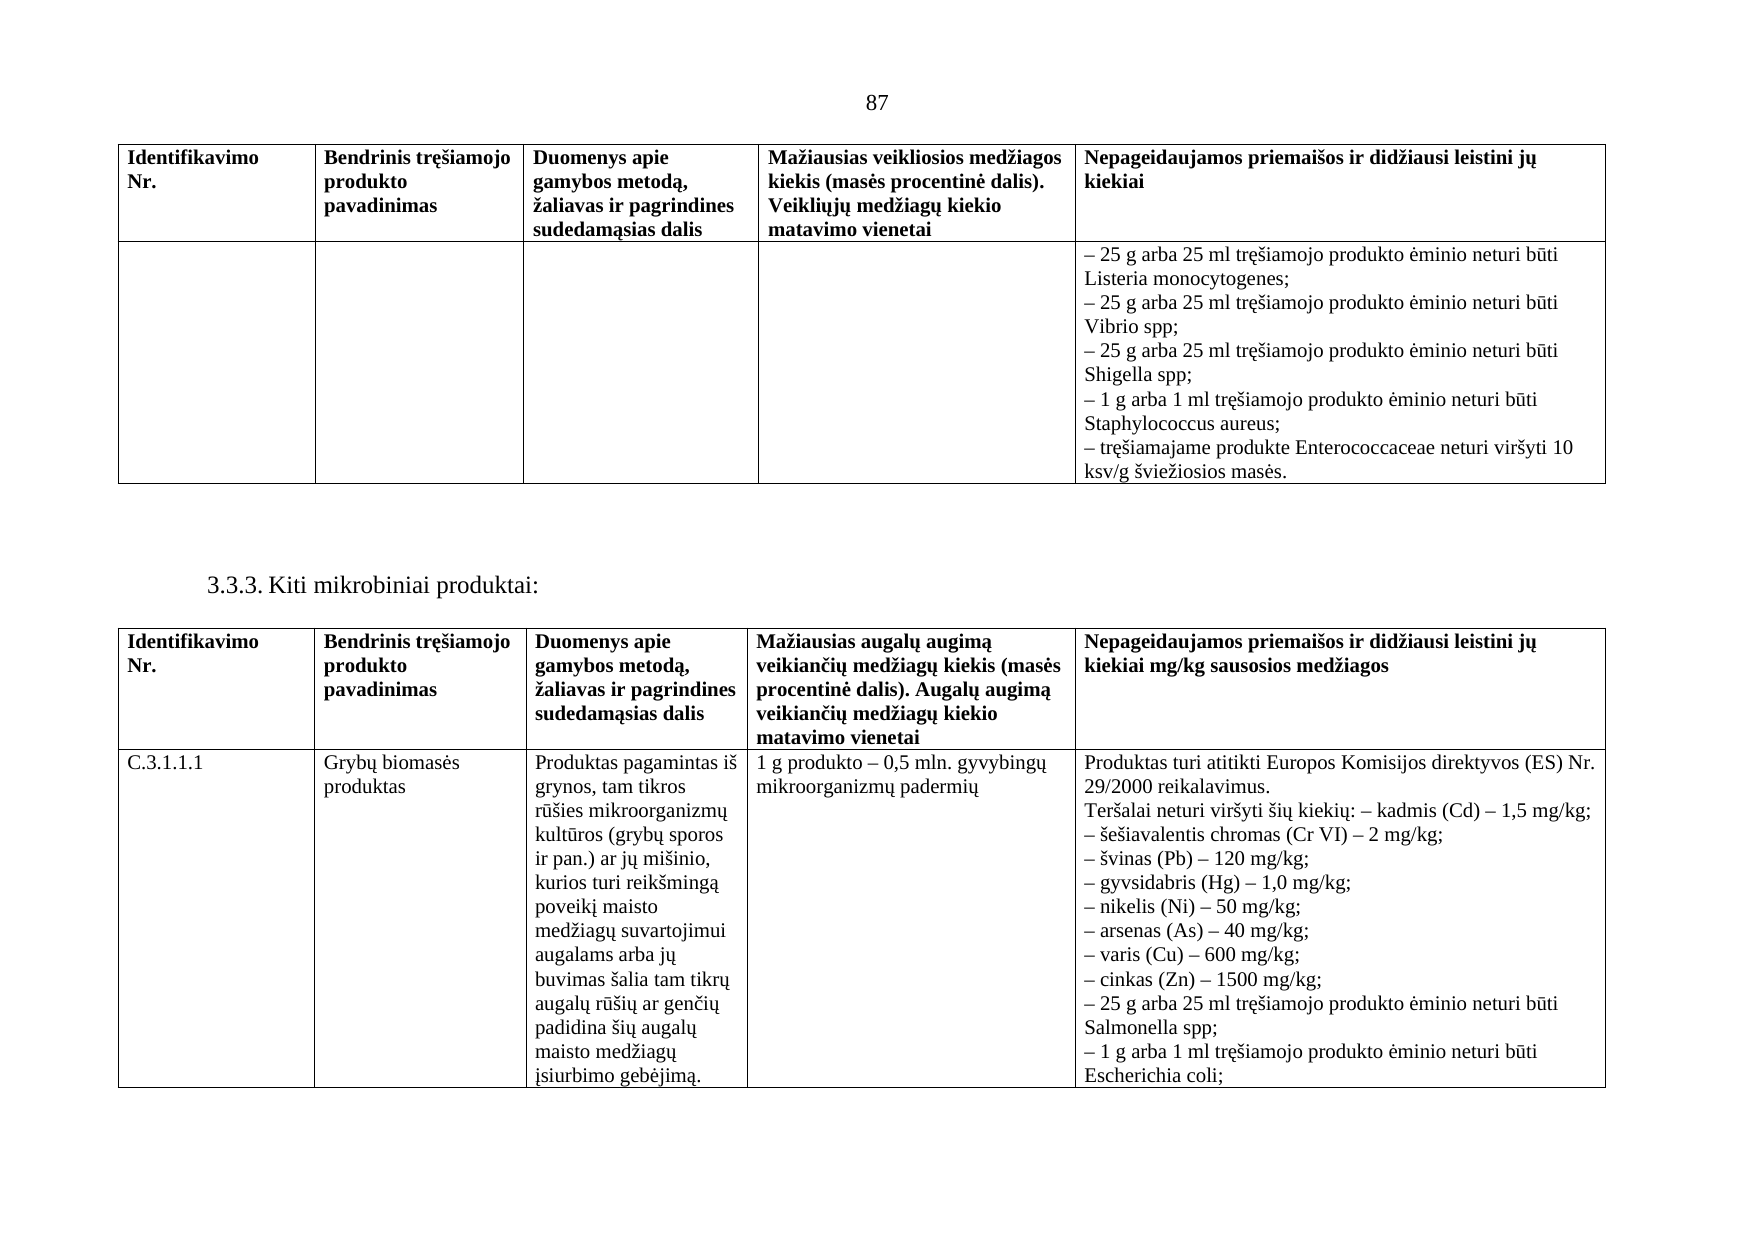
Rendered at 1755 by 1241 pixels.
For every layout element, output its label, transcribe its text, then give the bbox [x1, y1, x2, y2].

table_cell [759, 242, 1075, 483]
table_cell 1 g produkto – 0,5 mln. gyvybingų mikroorganizmų padermių [748, 750, 1075, 1087]
table_header Nepageidaujamos priemaišos ir didžiausi leistini jų kiekiai [1076, 145, 1605, 241]
table_header Bendrinis tręšiamojo produkto pavadinimas [315, 629, 526, 749]
table_header Mažiausias veikliosios medžiagos kiekis (masės procentinė dalis). Veikliųjų medžiagų kiekio matavimo vienetai [759, 145, 1075, 241]
table_cell [524, 242, 758, 483]
table_header Mažiausias augalų augimą veikiančių medžiagų kiekis (masės procentinė dalis). Augalų augimą veikiančių medžiagų kiekio matavimo vienetai [748, 629, 1075, 749]
table_cell Grybų biomasės produktas [315, 750, 526, 1087]
table_header Nepageidaujamos priemaišos ir didžiausi leistini jų kiekiai mg/kg sausosios medžiagos [1076, 629, 1605, 749]
table_cell [316, 242, 523, 483]
table_header Identifikavimo Nr. [119, 629, 314, 749]
table_header Bendrinis tręšiamojo produkto pavadinimas [316, 145, 523, 241]
table_header Duomenys apie gamybos metodą, žaliavas ir pagrindines sudedamąsias dalis [524, 145, 758, 241]
table_cell [119, 242, 315, 483]
table_header Duomenys apie gamybos metodą, žaliavas ir pagrindines sudedamąsias dalis [527, 629, 747, 749]
table_cell – 25 g arba 25 ml tręšiamojo produkto ėminio neturi būti Listeria monocytogenes; – 25 g arba 25 ml tręšiamojo produkto ėminio neturi būti Vibrio spp; – 25 g arba 25 ml tręšiamojo produkto ėminio neturi būti Shigella spp; – 1 g arba 1 ml tręšiamojo produkto ėminio neturi būti Staphylococcus aureus; – tręšiamajame produkte Enterococcaceae neturi viršyti 10 ksv/g šviežiosios masės. [1076, 242, 1605, 483]
subtitle 3.3.3. Kiti mikrobiniai produktai: [118, 570, 1636, 599]
table_cell Produktas pagamintas iš grynos, tam tikros rūšies mikroorganizmų kultūros (grybų sporos ir pan.) ar jų mišinio, kurios turi reikšmingą poveikį maisto medžiagų suvartojimui augalams arba jų buvimas šalia tam tikrų augalų rūšių ar genčių padidina šių augalų maisto medžiagų įsiurbimo gebėjimą. [527, 750, 747, 1087]
table_header Identifikavimo Nr. [119, 145, 315, 241]
table_cell C.3.1.1.1 [119, 750, 314, 1087]
table_cell Produktas turi atitikti Europos Komisijos direktyvos (ES) Nr. 29/2000 reikalavimus. Teršalai neturi viršyti šių kiekių: – kadmis (Cd) – 1,5 mg/kg; – šešiavalentis chromas (Cr VI) – 2 mg/kg; – švinas (Pb) – 120 mg/kg; – gyvsidabris (Hg) – 1,0 mg/kg; – nikelis (Ni) – 50 mg/kg; – arsenas (As) – 40 mg/kg; – varis (Cu) – 600 mg/kg; – cinkas (Zn) – 1500 mg/kg; – 25 g arba 25 ml tręšiamojo produkto ėminio neturi būti Salmonella spp; – 1 g arba 1 ml tręšiamojo produkto ėminio neturi būti Escherichia coli; [1076, 750, 1605, 1087]
